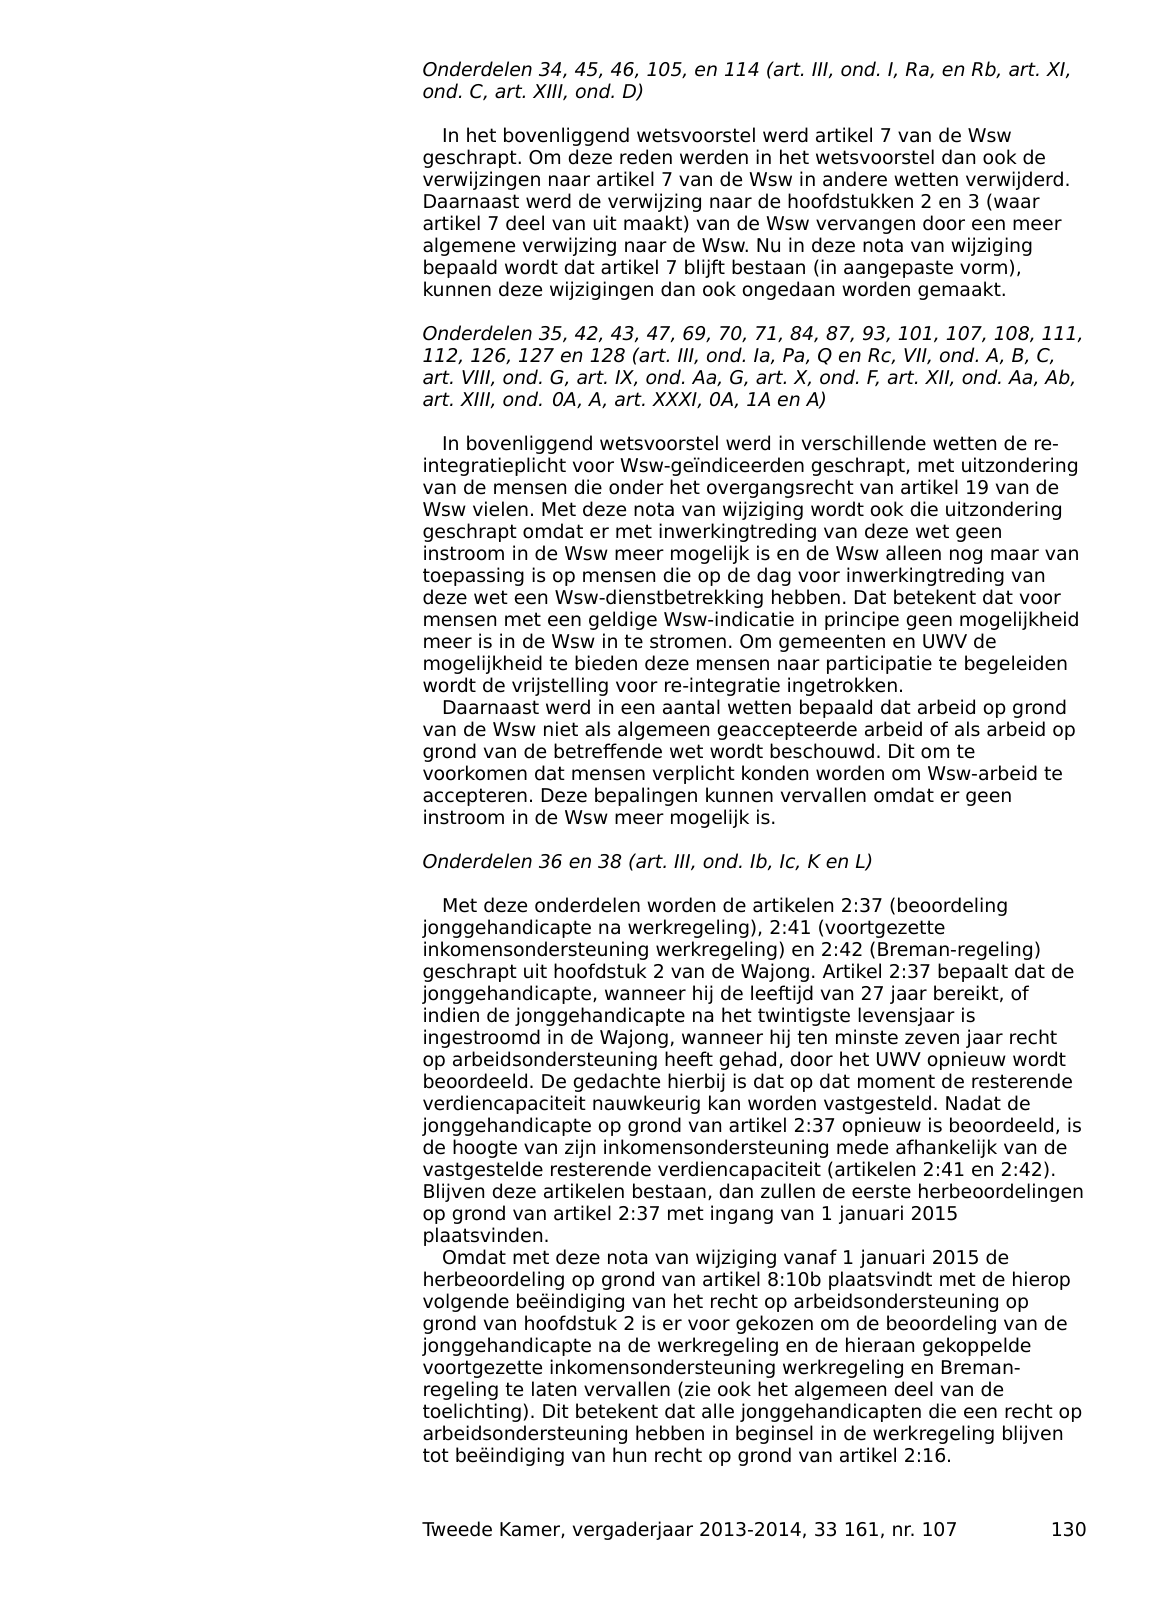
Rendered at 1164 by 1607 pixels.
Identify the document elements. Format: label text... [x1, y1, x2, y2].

subtitle Onderdelen 36 en 38 (art. III, ond. Ib, Ic, K en L) [422, 851, 1087, 873]
text Met deze onderdelen worden de artikelen 2:37 (beoordeling jonggehandicapte na werkregeling), 2:41 (voortgezette inkomensondersteuning werkregeling) en 2:42 (Breman-regeling) geschrapt uit hoofdstuk 2 van de Wajong. Artikel 2:37 bepaalt dat de jonggehandicapte, wanneer hij de leeftijd van 27 jaar bereikt, of indien de jonggehandicapte na het twintigste levensjaar is ingestroomd in de Wajong, wanneer hij ten minste zeven jaar recht op arbeidsondersteuning heeft gehad, door het UWV opnieuw wordt beoordeeld. De gedachte hierbij is dat op dat moment de resterende verdiencapaciteit nauwkeurig kan worden vastgesteld. Nadat de jonggehandicapte op grond van artikel 2:37 opnieuw is beoordeeld, is de hoogte van zijn inkomensondersteuning mede afhankelijk van de vastgestelde resterende verdiencapaciteit (artikelen 2:41 en 2:42). Blijven deze artikelen bestaan, dan zullen de eerste herbeoordelingen op grond van artikel 2:37 met ingang van 1 januari 2015 plaatsvinden. [422, 895, 1087, 1247]
text In bovenliggend wetsvoorstel werd in verschillende wetten de re-integratieplicht voor Wsw-geïndiceerden geschrapt, met uitzondering van de mensen die onder het overgangsrecht van artikel 19 van de Wsw vielen. Met deze nota van wijziging wordt ook die uitzondering geschrapt omdat er met inwerkingtreding van deze wet geen instroom in de Wsw meer mogelijk is en de Wsw alleen nog maar van toepassing is op mensen die op de dag voor inwerkingtreding van deze wet een Wsw-dienstbetrekking hebben. Dat betekent dat voor mensen met een geldige Wsw-indicatie in principe geen mogelijkheid meer is in de Wsw in te stromen. Om gemeenten en UWV de mogelijkheid te bieden deze mensen naar participatie te begeleiden wordt de vrijstelling voor re-integratie ingetrokken. [422, 433, 1087, 697]
text In het bovenliggend wetsvoorstel werd artikel 7 van de Wsw geschrapt. Om deze reden werden in het wetsvoorstel dan ook de verwijzingen naar artikel 7 van de Wsw in andere wetten verwijderd. Daarnaast werd de verwijzing naar de hoofdstukken 2 en 3 (waar artikel 7 deel van uit maakt) van de Wsw vervangen door een meer algemene verwijzing naar de Wsw. Nu in deze nota van wijziging bepaald wordt dat artikel 7 blijft bestaan (in aangepaste vorm), kunnen deze wijzigingen dan ook ongedaan worden gemaakt. [422, 125, 1087, 301]
text Omdat met deze nota van wijziging vanaf 1 januari 2015 de herbeoordeling op grond van artikel 8:10b plaatsvindt met de hierop volgende beëindiging van het recht op arbeidsondersteuning op grond van hoofdstuk 2 is er voor gekozen om de beoordeling van de jonggehandicapte na de werkregeling en de hieraan gekoppelde voortgezette inkomensondersteuning werkregeling en Breman-regeling te laten vervallen (zie ook het algemeen deel van de toelichting). Dit betekent dat alle jonggehandicapten die een recht op arbeidsondersteuning hebben in beginsel in de werkregeling blijven tot beëindiging van hun recht op grond van artikel 2:16. [422, 1247, 1087, 1467]
subtitle Onderdelen 34, 45, 46, 105, en 114 (art. III, ond. I, Ra, en Rb, art. XI, ond. C, art. XIII, ond. D) [422, 59, 1087, 103]
text Daarnaast werd in een aantal wetten bepaald dat arbeid op grond van de Wsw niet als algemeen geaccepteerde arbeid of als arbeid op grond van de betreffende wet wordt beschouwd. Dit om te voorkomen dat mensen verplicht konden worden om Wsw-arbeid te accepteren. Deze bepalingen kunnen vervallen omdat er geen instroom in de Wsw meer mogelijk is. [422, 697, 1087, 829]
subtitle Onderdelen 35, 42, 43, 47, 69, 70, 71, 84, 87, 93, 101, 107, 108, 111, 112, 126, 127 en 128 (art. III, ond. Ia, Pa, Q en Rc, VII, ond. A, B, C, art. VIII, ond. G, art. IX, ond. Aa, G, art. X, ond. F, art. XII, ond. Aa, Ab, art. XIII, ond. 0A, A, art. XXXI, 0A, 1A en A) [422, 323, 1087, 411]
